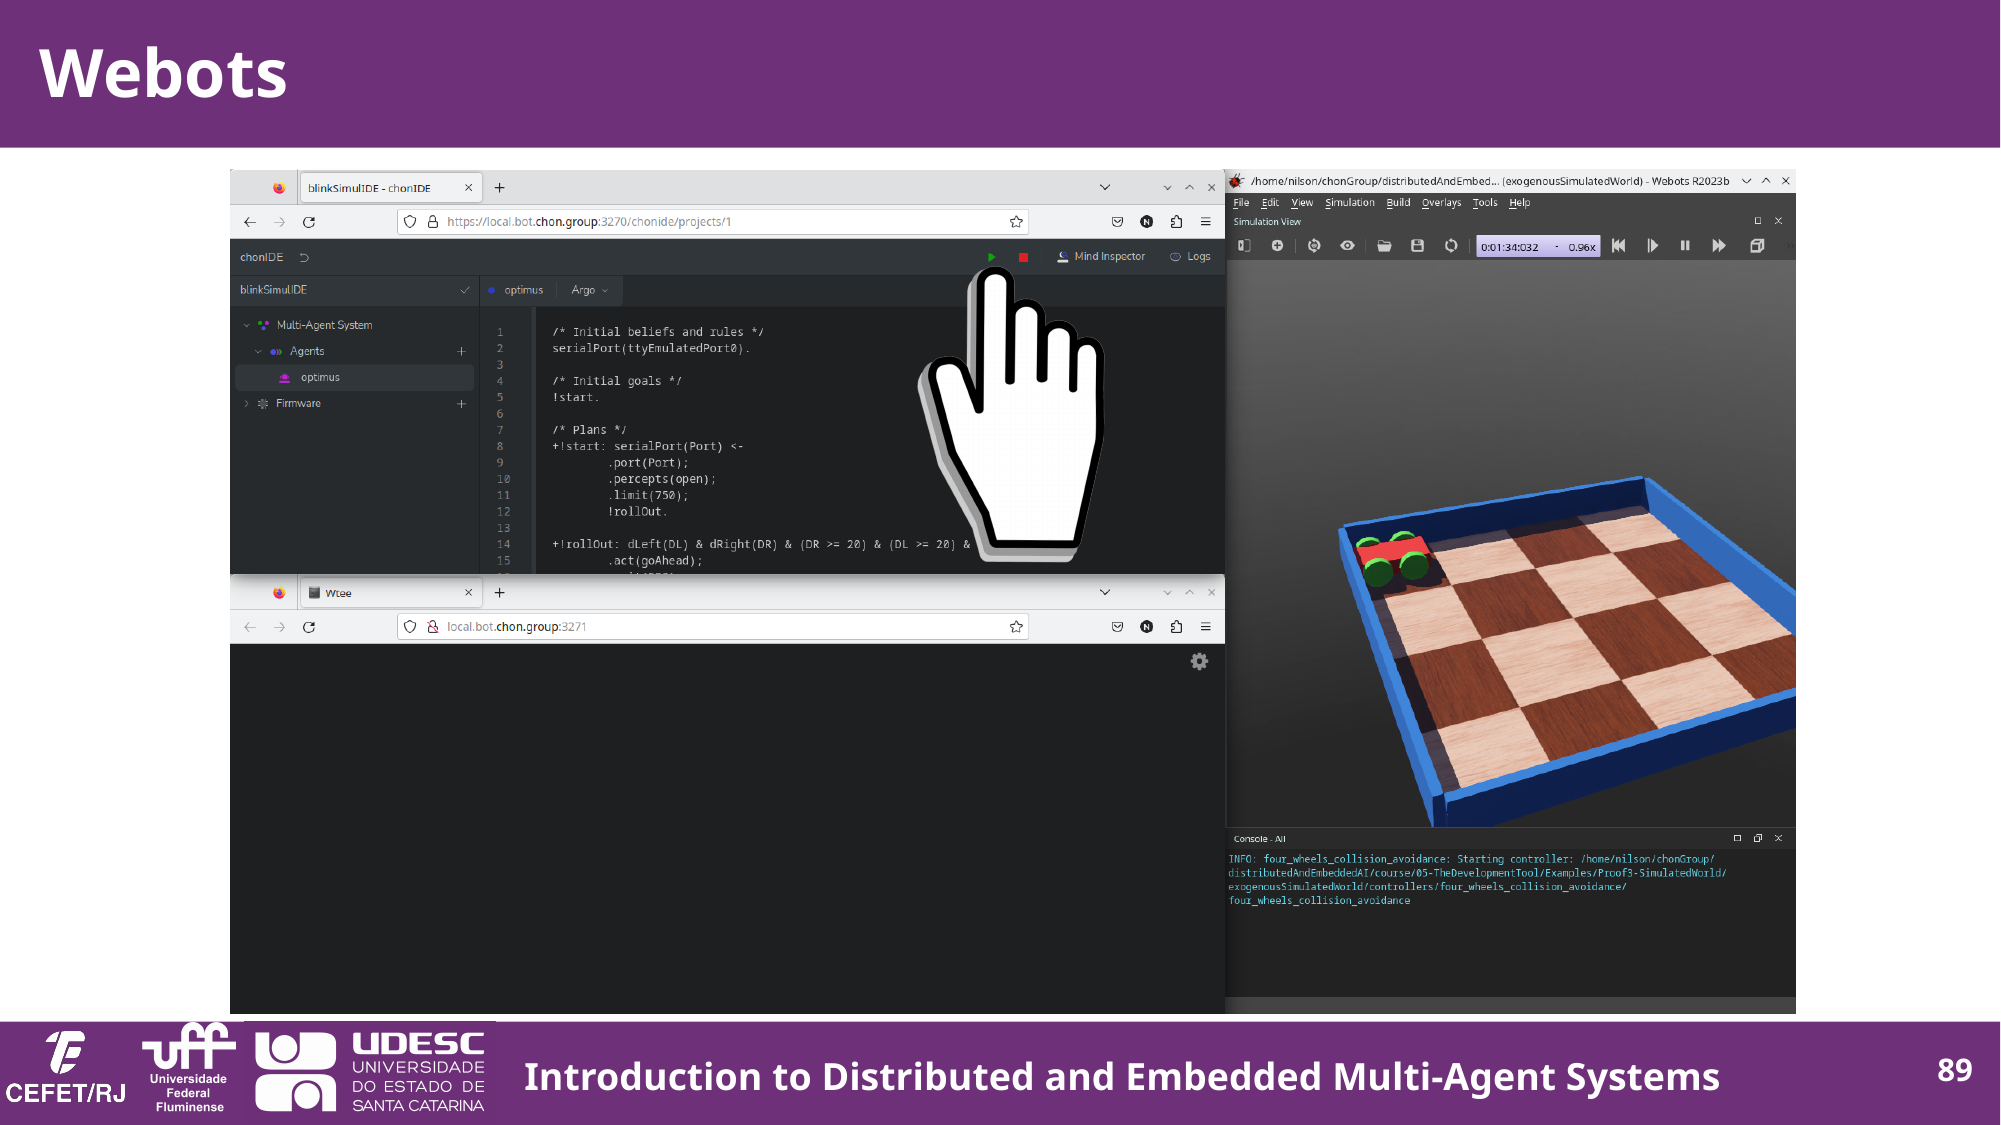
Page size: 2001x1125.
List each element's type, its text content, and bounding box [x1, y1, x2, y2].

text_box Webots [25, 23, 1998, 116]
picture [6, 1009, 125, 1125]
picture [244, 1021, 496, 1123]
picture [230, 169, 1796, 1014]
picture [141, 1021, 237, 1117]
